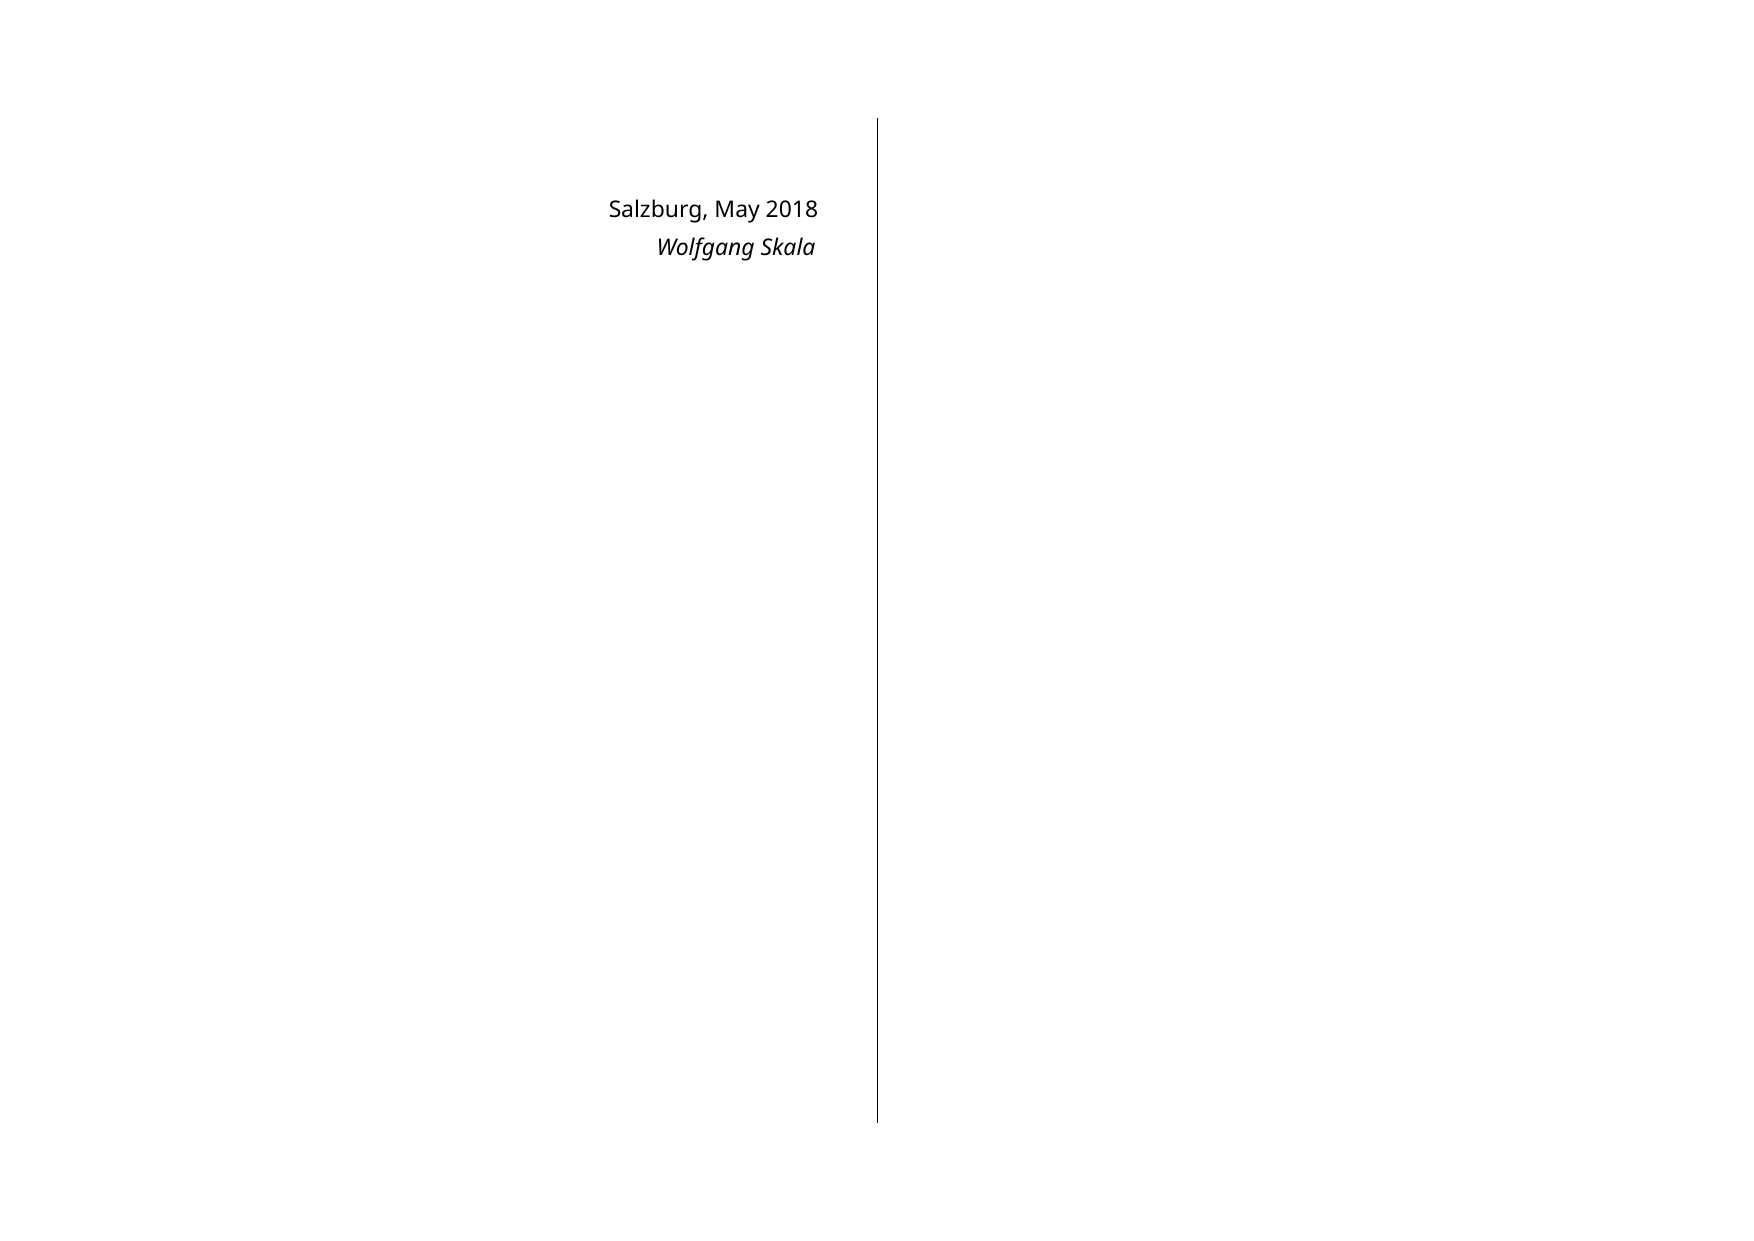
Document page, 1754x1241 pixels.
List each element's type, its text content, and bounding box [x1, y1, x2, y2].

text Salzburg, May 2018 Wolfgang Skala [118, 193, 818, 262]
